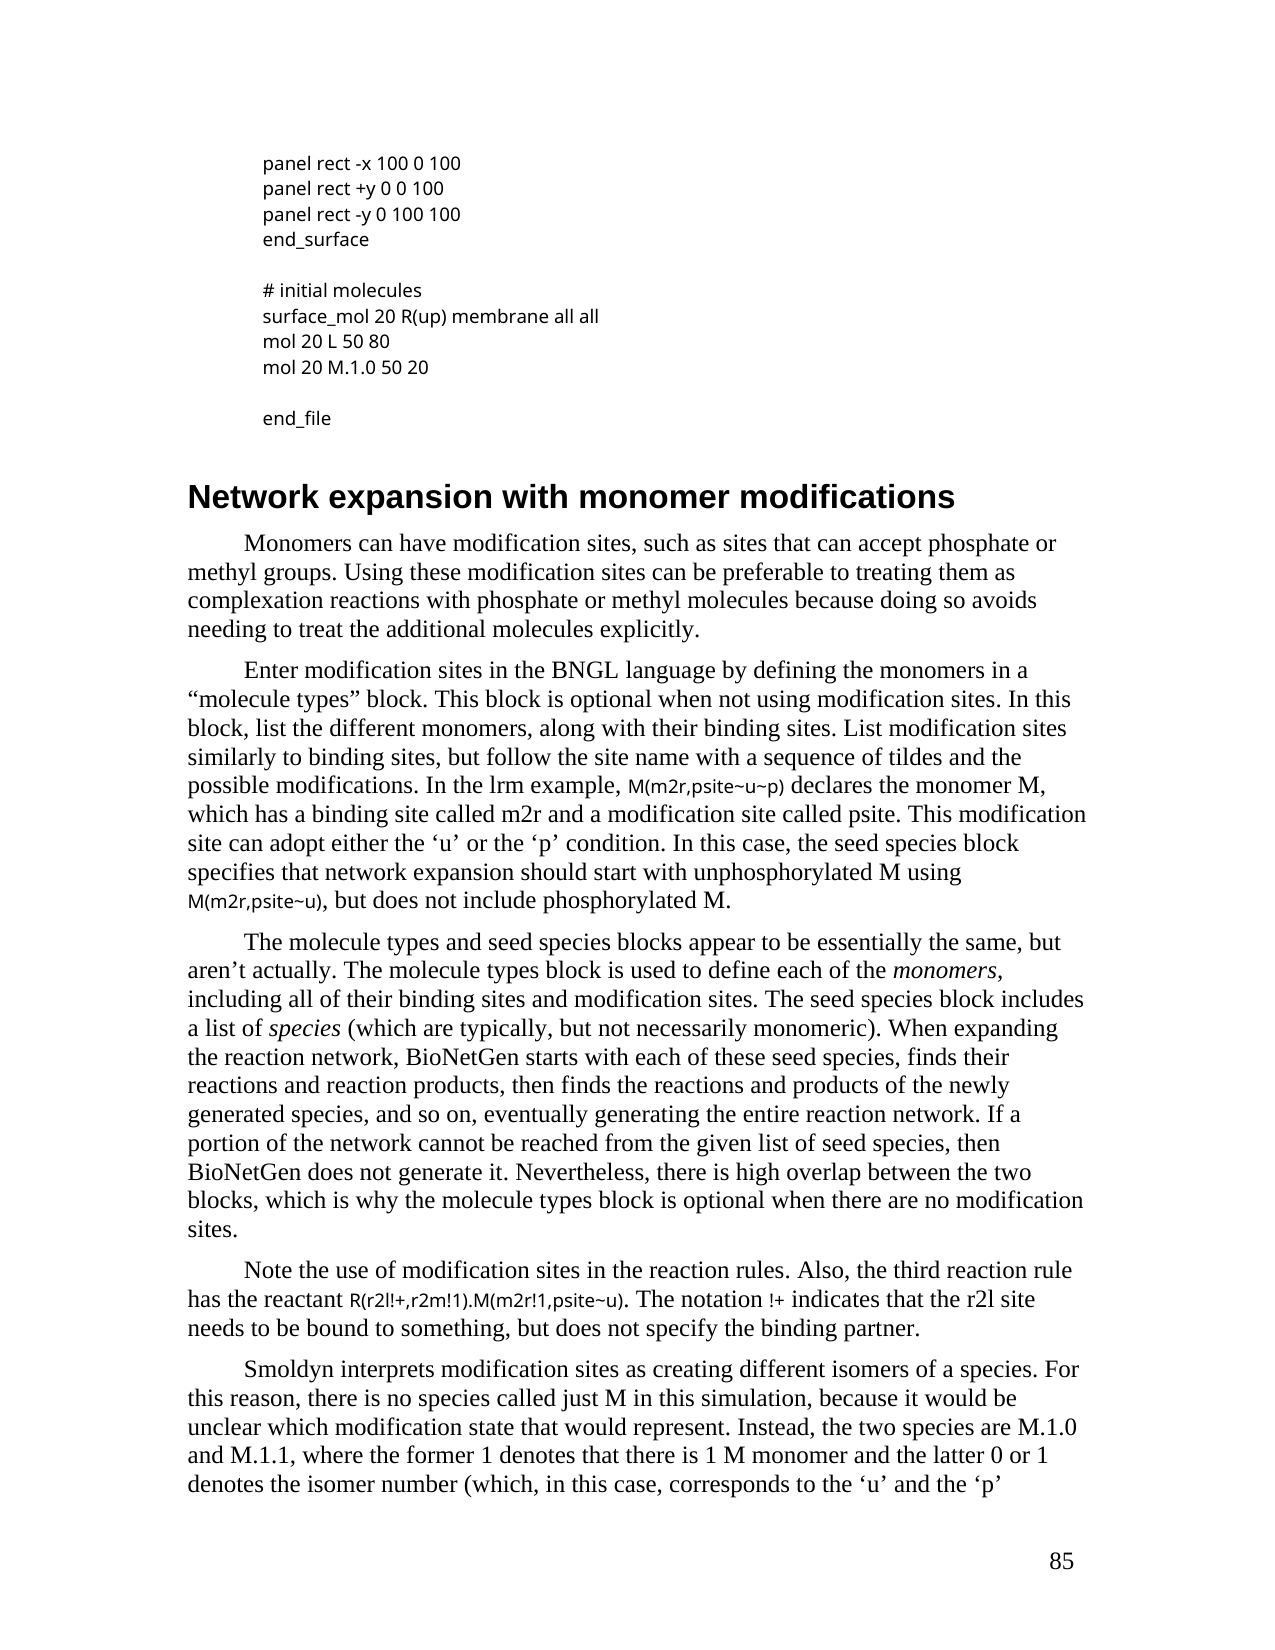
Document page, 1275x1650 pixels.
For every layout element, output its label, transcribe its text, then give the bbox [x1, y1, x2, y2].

text Enter modification sites in the BNGL language by defining the monomers in a “molecule types” block. This block is optional when not using modification sites. In this block, list the different monomers, along with their binding sites. List modification sites similarly to binding sites, but follow the site name with a sequence of tildes and the possible modifications. In the lrm example, M(m2r,psite~u~p) declares the monomer M, which has a binding site called m2r and a modification site called psite. This modification site can adopt either the ‘u’ or the ‘p’ condition. In this case, the seed species block specifies that network expansion should start with unphosphorylated M using M(m2r,psite~u), but does not include phosphorylated M. [187, 656, 1087, 914]
text end_surface [262, 227, 1087, 252]
text panel rect -y 0 100 100 [262, 201, 1087, 227]
text Monomers can have modification sites, such as sites that can accept phosphate or methyl groups. Using these modification sites can be preferable to treating them as complexation reactions with phosphate or methyl molecules because doing so avoids needing to treat the additional molecules explicitly. [187, 528, 1087, 643]
text # initial molecules [262, 278, 1087, 303]
subtitle Network expansion with monomer modifications [187, 477, 1087, 516]
text mol 20 L 50 80 [262, 329, 1087, 354]
text panel rect -x 100 0 100 [262, 150, 1087, 176]
text surface_mol 20 R(up) membrane all all [262, 303, 1087, 329]
text mol 20 M.1.0 50 20 [262, 354, 1087, 380]
text The molecule types and seed species blocks appear to be essentially the same, but aren’t actually. The molecule types block is used to define each of the monomers, including all of their binding sites and modification sites. The seed species block includes a list of species (which are typically, but not necessarily monomeric). When expanding the reaction network, BioNetGen starts with each of these seed species, finds their reactions and reaction products, then finds the reactions and products of the newly generated species, and so on, eventually generating the entire reaction network. If a portion of the network cannot be reached from the given list of seed species, then BioNetGen does not generate it. Nevertheless, there is high overlap between the two blocks, which is why the molecule types block is optional when there are no modification sites. [187, 927, 1087, 1243]
text panel rect +y 0 0 100 [262, 176, 1087, 201]
text end_file [262, 405, 1087, 431]
text Smoldyn interprets modification sites as creating different isomers of a species. For this reason, there is no species called just M in this simulation, because it would be unclear which modification state that would represent. Instead, the two species are M.1.0 and M.1.1, where the former 1 denotes that there is 1 M monomer and the latter 0 or 1 denotes the isomer number (which, in this case, corresponds to the ‘u’ and the ‘p’ [187, 1354, 1087, 1498]
text Note the use of modification sites in the reaction rules. Also, the third reaction rule has the reactant R(r2l!+,r2m!1).M(m2r!1,psite~u). The notation !+ indicates that the r2l site needs to be bound to something, but does not specify the binding partner. [187, 1256, 1087, 1342]
